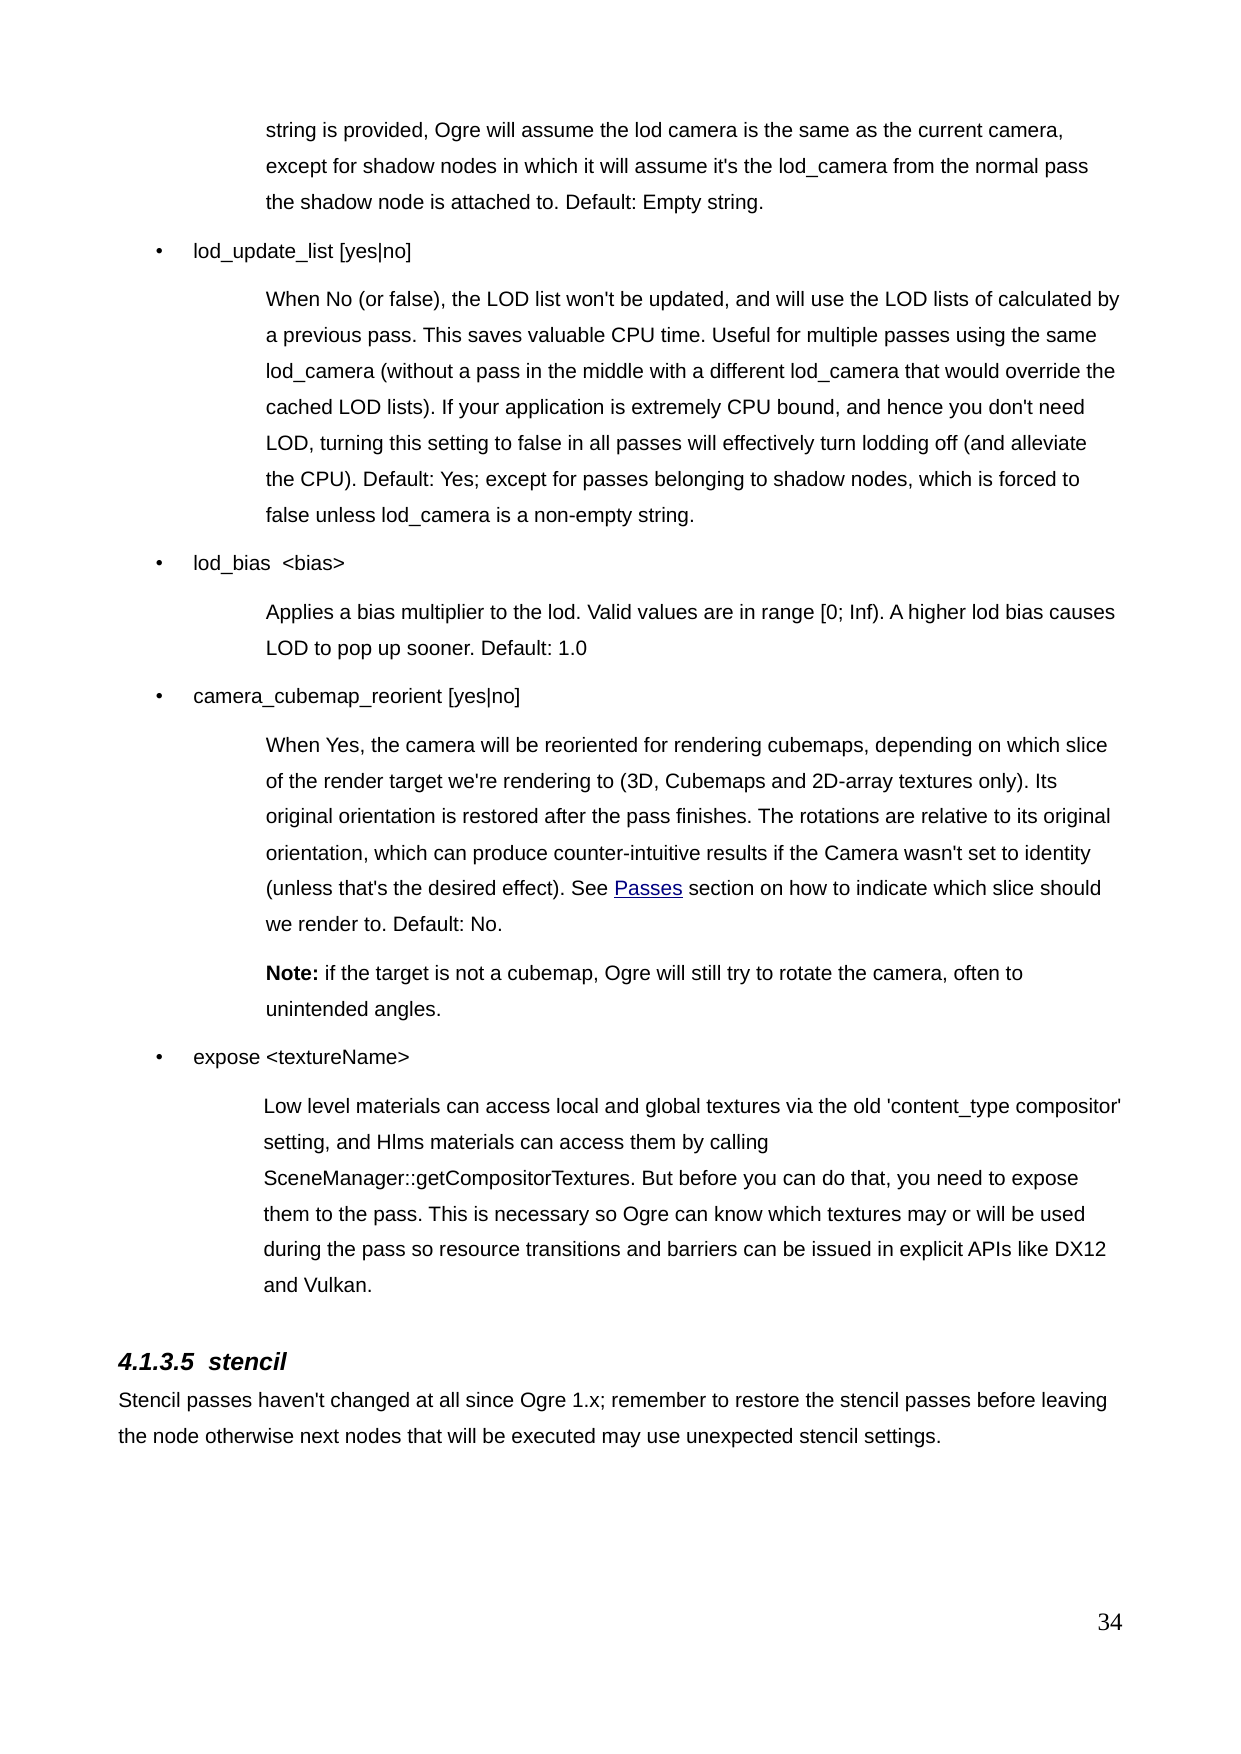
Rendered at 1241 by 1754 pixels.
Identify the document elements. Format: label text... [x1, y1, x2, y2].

text Applies a bias multiplier to the lod. Valid values are in range [0; Inf). A higher lod bias causes LOD to pop up sooner. Default: 1.0 [266, 599, 1122, 659]
text Stencil passes haven't changed at all since Ogre 1.x; remember to restore the stencil passes before leaving the node otherwise next nodes that will be executed may use unexpected stencil settings. [118, 1388, 1122, 1448]
list lod_update_list [yes|no] [156, 238, 1122, 262]
list camera_cubemap_reorient [yes|no] [156, 684, 1122, 708]
list expose <textureName> [156, 1045, 1122, 1069]
text Note: if the target is not a cubemap, Ogre will still try to rotate the camera, often to unintended angles. [266, 961, 1122, 1021]
text string is provided, Ogre will assume the lod camera is the same as the current camera, except for shadow nodes in which it will assume it's the lod_camera from the normal pass the shadow node is attached to. Default: Empty string. [266, 118, 1122, 214]
list lod_bias <bias> [156, 551, 1122, 575]
subtitle stencil [118, 1347, 1122, 1375]
text Low level materials can access local and global textures via the old 'content_type compositor' setting, and Hlms materials can access them by calling SceneManager::getCompositorTextures. But before you can do that, you need to expose them to the pass. This is necessary so Ogre can know which textures may or will be used during the pass so resource transitions and barriers can be issued in explicit APIs like DX12 and Vulkan. [263, 1093, 1122, 1297]
text When No (or false), the LOD list won't be updated, and will use the LOD lists of calculated by a previous pass. This saves valuable CPU time. Useful for multiple passes using the same lod_camera (without a pass in the middle with a different lod_camera that would override the cached LOD lists). If your application is extremely CPU bound, and hence you don't need LOD, turning this setting to false in all passes will effectively turn lodding off (and alleviate the CPU). Default: Yes; except for passes belonging to shadow nodes, which is forced to false unless lod_camera is a non-empty string. [266, 287, 1122, 527]
text When Yes, the camera will be reoriented for rendering cubemaps, depending on which slice of the render target we're rendering to (3D, Cubemaps and 2D-array textures only). Its original orientation is restored after the pass finishes. The rotations are relative to its original orientation, which can produce counter-intuitive results if the Camera wasn't set to identity (unless that's the desired effect). See Passes section on how to indicate which slice should we render to. Default: No. [266, 732, 1122, 936]
